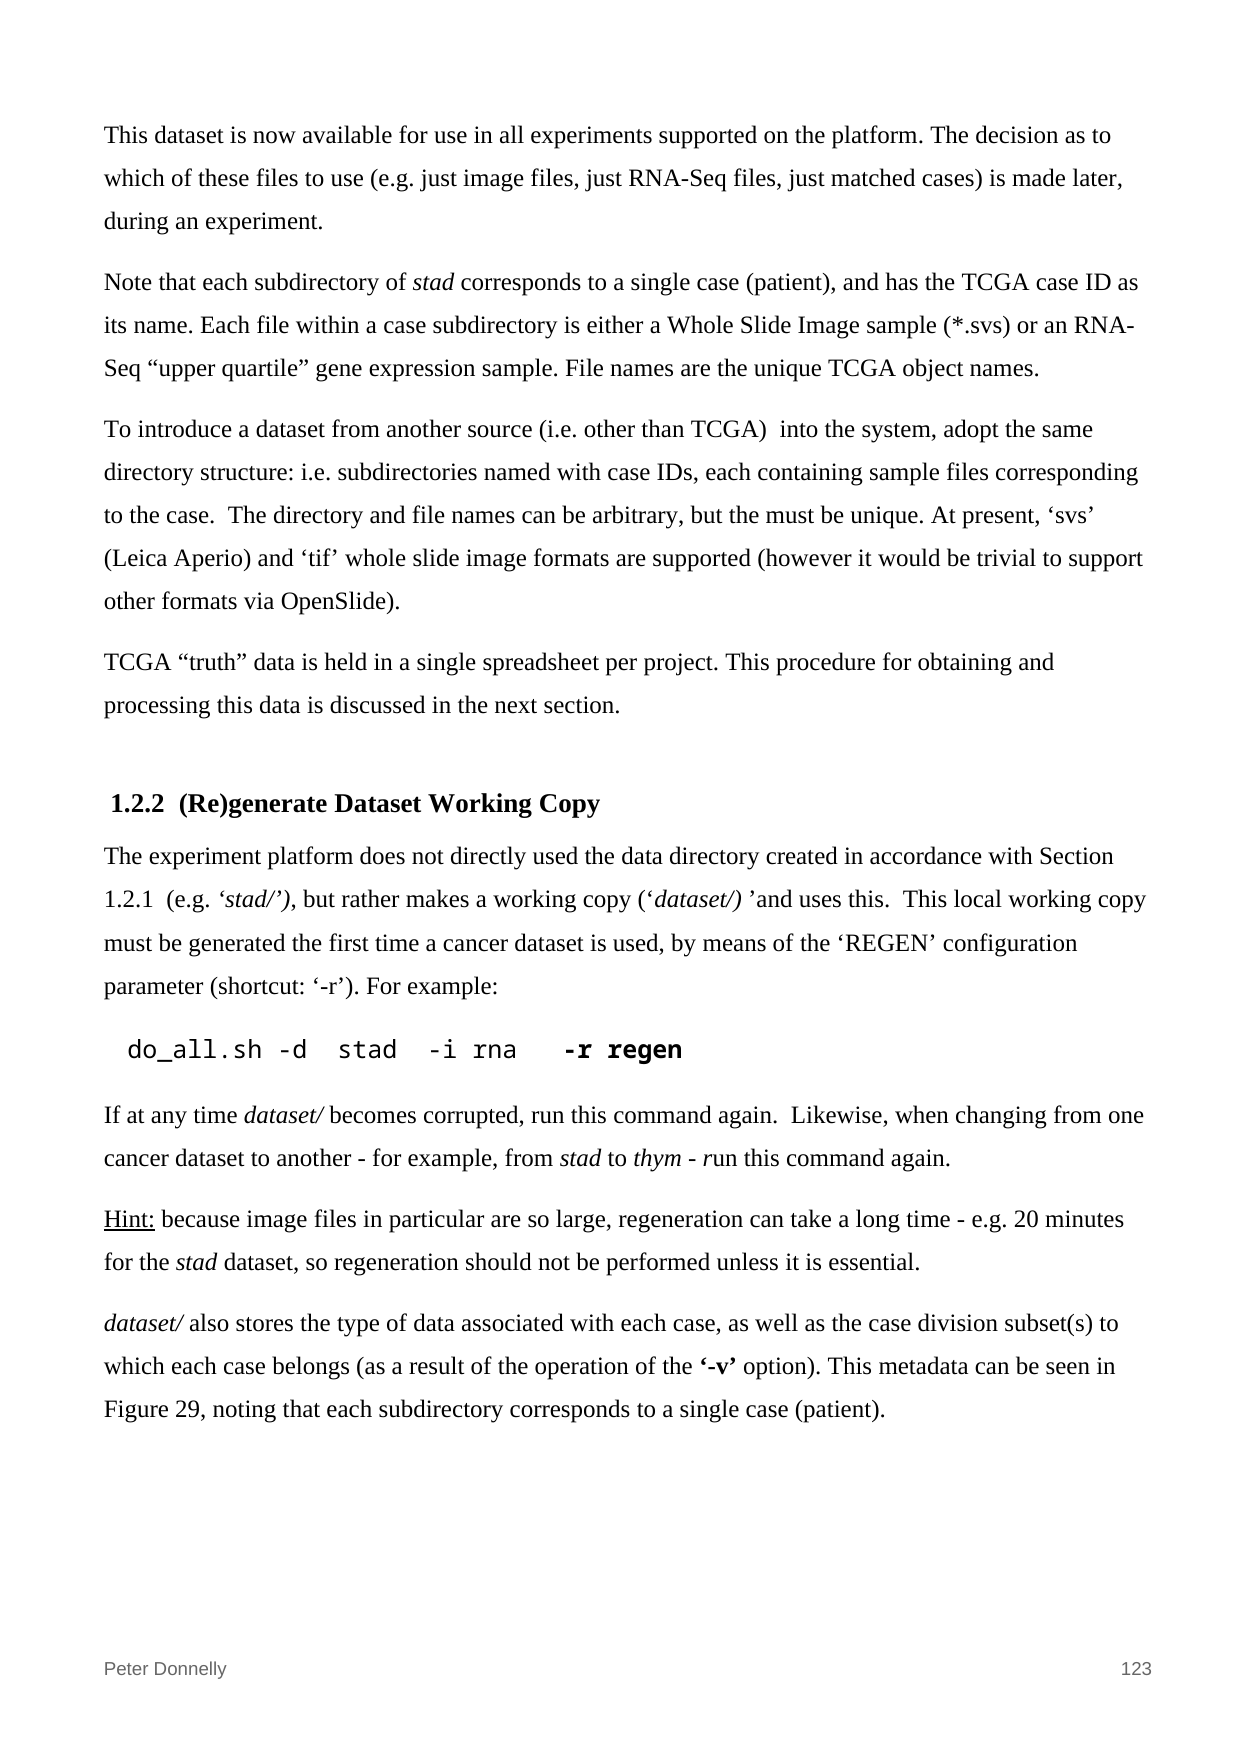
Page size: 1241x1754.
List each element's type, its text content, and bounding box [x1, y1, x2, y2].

text To introduce a dataset from another source (i.e. other than TCGA) into the system, adopt the same directory structure: i.e. subdirectories named with case IDs, each containing sample files corresponding to the case. The directory and file names can be arbitrary, but the must be unique. At present, ‘svs’ (Leica Aperio) and ‘tif’ whole slide image formats are supported (however it would be trivial to support other formats via OpenSlide). [103, 414, 1146, 615]
text Note that each subdirectory of stad corresponds to a single case (patient), and has the TCGA case ID as its name. Each file within a case subdirectory is either a Whole Slide Image sample (*.svs) or an RNA-Seq “upper quartile” gene expression sample. File names are the unique TCGA object names. [103, 267, 1146, 382]
text TCGA “truth” data is held in a single spreadsheet per project. This procedure for obtaining and processing this data is discussed in the next section. [103, 647, 1146, 719]
text The experiment platform does not directly used the data directory created in accordance with Section 1.2.1 (e.g. ‘stad/’), but rather makes a working copy (‘dataset/) ’and uses this. This local working copy must be generated the first time a cancer dataset is used, by means of the ‘REGEN’ configuration parameter (shortcut: ‘-r’). For example: [103, 841, 1146, 999]
subtitle (Re)generate Dataset Working Copy [103, 787, 1146, 818]
text This dataset is now available for use in all experiments supported on the platform. The decision as to which of these files to use (e.g. just image files, just RNA-Seq files, just matched cases) is made later, during an experiment. [103, 120, 1146, 235]
text dataset/ also stores the type of data associated with each case, as well as the case division subset(s) to which each case belongs (as a result of the operation of the ‘-v’ option). This metadata can be seen in Figure 29, noting that each subdirectory corresponds to a single case (patient). [103, 1308, 1146, 1423]
text Hint: because image files in particular are so large, regeneration can take a long time - e.g. 20 minutes for the stad dataset, so regeneration should not be performed unless it is essential. [103, 1204, 1146, 1276]
text If at any time dataset/ becomes corrupted, run this command again. Likewise, when changing from one cancer dataset to another - for example, from stad to thym - run this command again. [103, 1100, 1146, 1172]
text do_all.sh -d stad -i rna -r regen [127, 1032, 1146, 1066]
